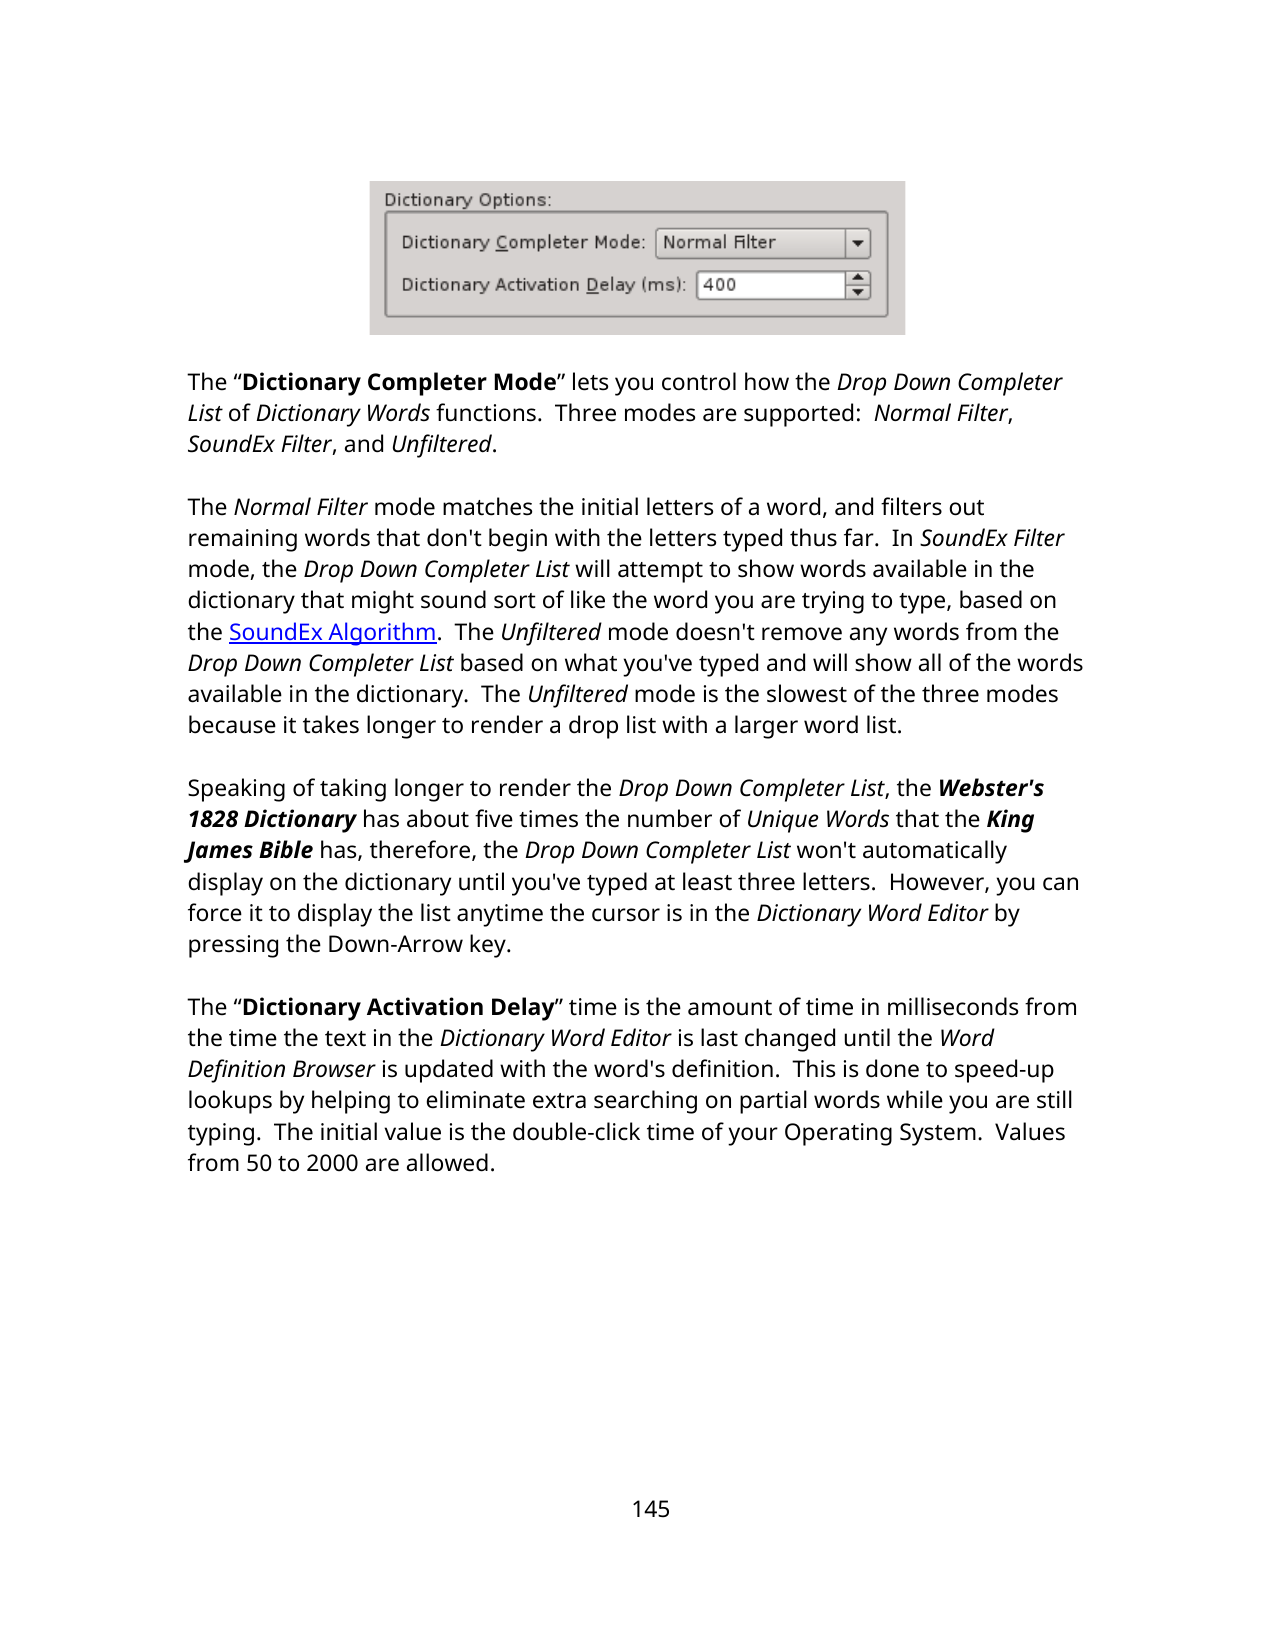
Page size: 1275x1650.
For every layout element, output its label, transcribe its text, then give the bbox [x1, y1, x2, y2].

text The Normal Filter mode matches the initial letters of a word, and filters out remaining words that don't begin with the letters typed thus far. In SoundEx Filter mode, the Drop Down Completer List will attempt to show words available in the dictionary that might sound sort of like the word you are trying to type, based on the SoundEx Algorithm. The Unfiltered mode doesn't remove any words from the Drop Down Completer List based on what you've typed and will show all of the words available in the dictionary. The Unfiltered mode is the slowest of the three modes because it takes longer to render a drop list with a larger word list. [187, 491, 1087, 741]
text The “Dictionary Completer Mode” lets you control how the Drop Down Completer List of Dictionary Words functions. Three modes are supported: Normal Filter, SoundEx Filter, and Unfiltered. [187, 366, 1087, 459]
text Speaking of taking longer to render the Drop Down Completer List, the Webster's 1828 Dictionary has about five times the number of Unique Words that the King James Bible has, therefore, the Drop Down Completer List won't automatically display on the dictionary until you've typed at least three letters. However, you can force it to display the list anytime the cursor is in the Dictionary Word Editor by pressing the Down-Arrow key. [187, 772, 1087, 959]
text The “Dictionary Activation Delay” time is the amount of time in milliseconds from the time the text in the Dictionary Word Editor is last changed until the Word Definition Browser is updated with the word's definition. This is done to speed-up lookups by helping to eliminate extra searching on partial words while you are still typing. The initial value is the double-click time of your Operating System. Values from 50 to 2000 are allowed. [187, 991, 1087, 1178]
picture [369, 181, 906, 335]
